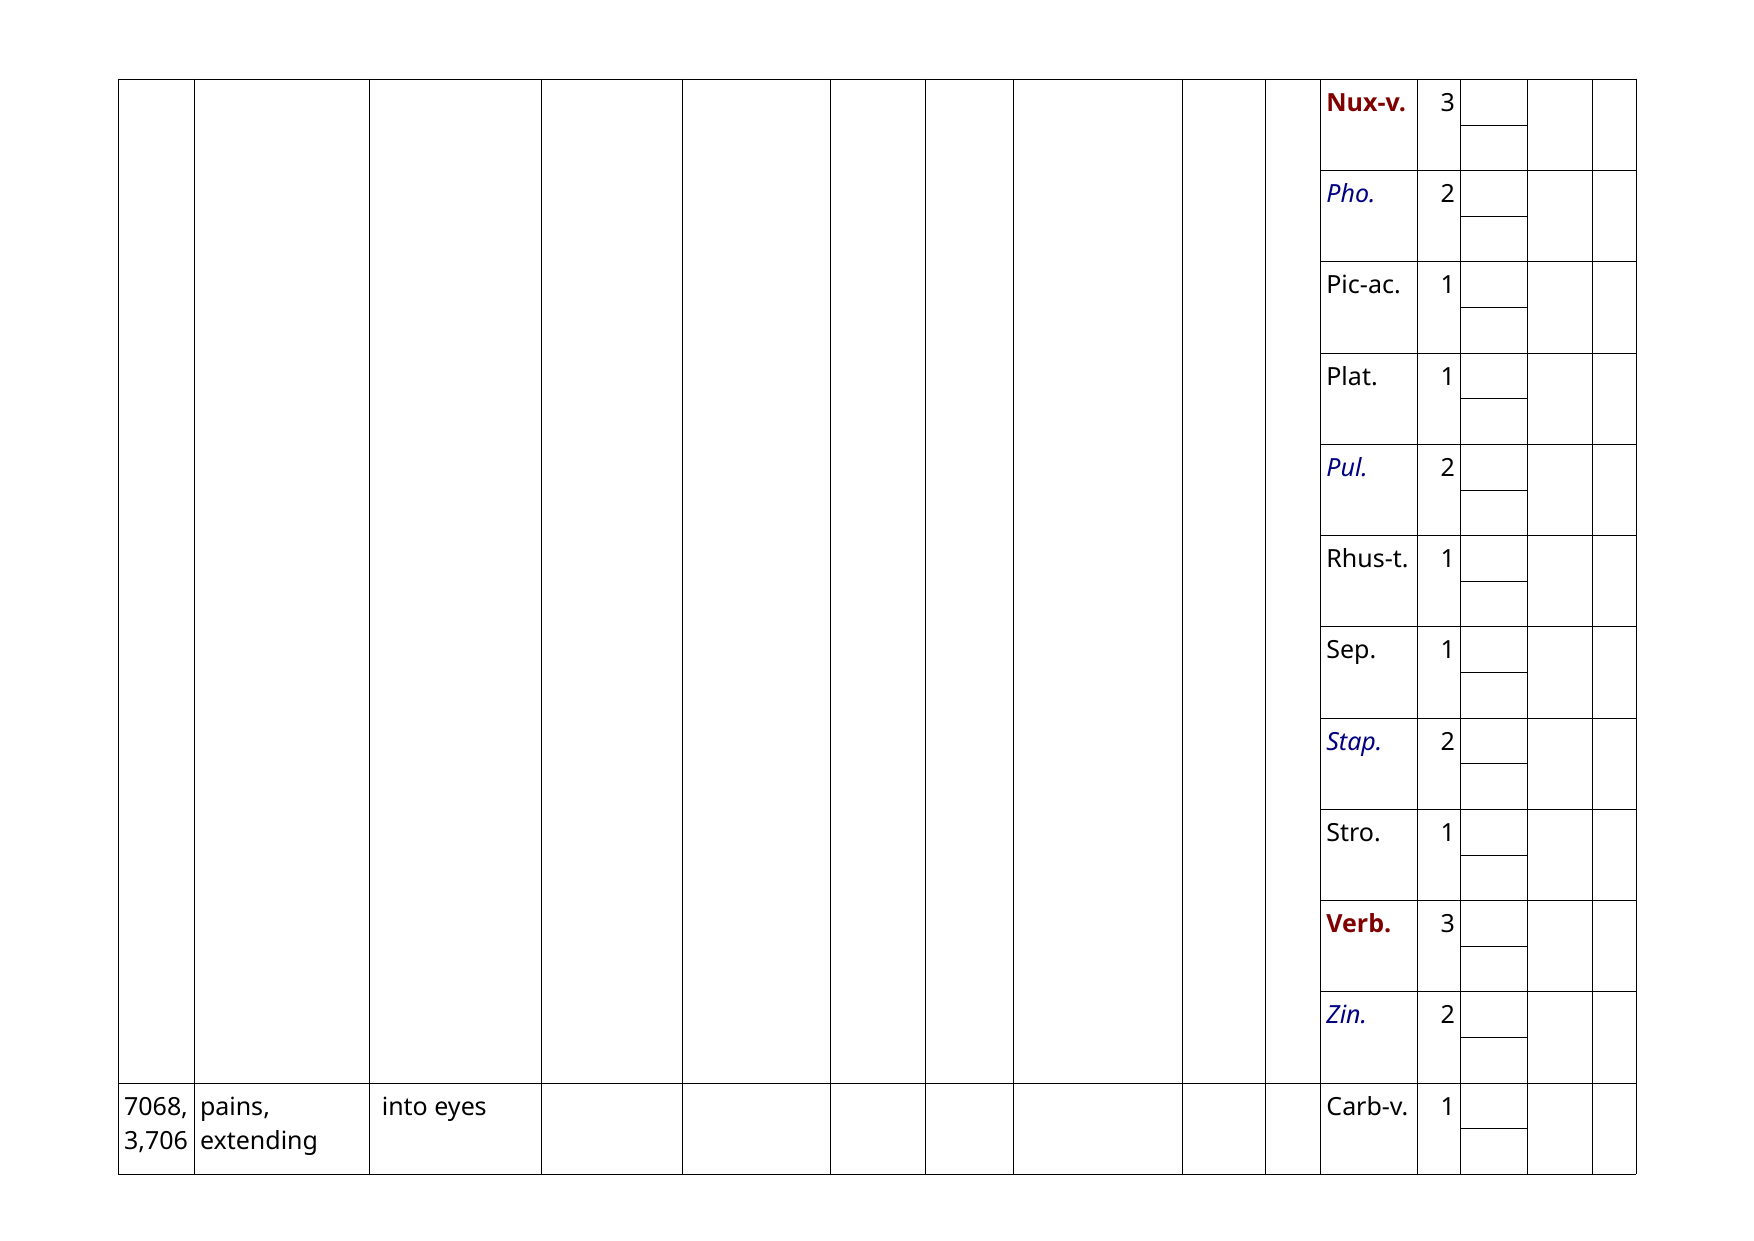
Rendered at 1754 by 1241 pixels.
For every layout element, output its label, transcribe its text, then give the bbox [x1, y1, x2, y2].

table_cell Plat. [1321, 354, 1417, 444]
table_cell [1461, 764, 1527, 809]
table_cell [1593, 262, 1636, 353]
table_cell [1593, 810, 1636, 900]
table_cell 1 [1418, 1084, 1460, 1174]
table_cell [1593, 171, 1636, 261]
table_cell [926, 1084, 1013, 1174]
table_cell [1266, 80, 1320, 1083]
table_cell [1461, 217, 1527, 261]
table_cell [1461, 354, 1527, 398]
table_cell Pul. [1321, 445, 1417, 535]
table_cell into eyes [370, 1084, 541, 1174]
table_cell Carb-v. [1321, 1084, 1417, 1174]
table_cell [1461, 901, 1527, 946]
table_cell [370, 80, 541, 1083]
table_cell [1528, 536, 1592, 626]
table_cell [1461, 171, 1527, 216]
table_cell [542, 1084, 682, 1174]
table_cell [1593, 719, 1636, 809]
table_cell Verb. [1321, 901, 1417, 991]
table_cell [1461, 80, 1527, 124]
table_cell [1183, 80, 1265, 1083]
table_cell [1183, 1084, 1265, 1174]
table_cell [1461, 627, 1527, 672]
table_cell [1266, 1084, 1320, 1174]
table_cell [1461, 1038, 1527, 1083]
table_cell pains, extending [195, 1084, 369, 1174]
table_cell [1461, 673, 1527, 718]
table_cell [1461, 308, 1527, 353]
table_cell [1461, 947, 1527, 991]
table_cell [1461, 445, 1527, 489]
table_cell Pho. [1321, 171, 1417, 261]
table_cell 1 [1418, 354, 1460, 444]
table_cell [542, 80, 682, 1083]
table_cell [1461, 536, 1527, 581]
table_cell [1528, 1084, 1592, 1174]
table_cell [1528, 901, 1592, 991]
table_cell [926, 80, 1013, 1083]
table_cell 2 [1418, 445, 1460, 535]
table_cell [1593, 992, 1636, 1083]
table_cell 2 [1418, 171, 1460, 261]
table_cell [195, 80, 369, 1083]
table_cell [1593, 445, 1636, 535]
table_cell [1461, 810, 1527, 854]
table_cell [119, 80, 194, 1083]
table_cell [1461, 399, 1527, 444]
table_cell [1461, 126, 1527, 170]
table_cell [1593, 1084, 1636, 1174]
table_cell 1 [1418, 627, 1460, 718]
table_cell 3 [1418, 80, 1460, 170]
table_cell [1461, 1084, 1527, 1128]
table_cell [1461, 719, 1527, 763]
table_cell Sep. [1321, 627, 1417, 718]
table_cell [831, 80, 925, 1083]
table_cell [1461, 992, 1527, 1037]
table_cell [1528, 810, 1592, 900]
table_cell [1593, 80, 1636, 170]
table_cell [1461, 582, 1527, 626]
table_cell [831, 1084, 925, 1174]
table_cell [1528, 80, 1592, 170]
table_cell [1014, 80, 1182, 1083]
table_cell Stro. [1321, 810, 1417, 900]
table_cell [1593, 901, 1636, 991]
table_cell Pic-ac. [1321, 262, 1417, 353]
table_cell [1461, 262, 1527, 307]
table_cell 2 [1418, 719, 1460, 809]
table_cell [1014, 1084, 1182, 1174]
table_cell 3 [1418, 901, 1460, 991]
table_cell Zin. [1321, 992, 1417, 1083]
table_cell Rhus-t. [1321, 536, 1417, 626]
table_cell Nux-v. [1321, 80, 1417, 170]
table_cell [683, 80, 830, 1083]
table_cell 7068,3,706 [119, 1084, 194, 1174]
table_cell [1461, 1129, 1527, 1174]
table_cell 2 [1418, 992, 1460, 1083]
table_cell [1461, 856, 1527, 900]
table_cell 1 [1418, 536, 1460, 626]
table_cell 1 [1418, 262, 1460, 353]
table_cell [1528, 171, 1592, 261]
table_cell [1528, 719, 1592, 809]
table_cell 1 [1418, 810, 1460, 900]
table_cell [1593, 536, 1636, 626]
table_cell [1528, 354, 1592, 444]
table_cell [1528, 627, 1592, 718]
table_cell [1528, 992, 1592, 1083]
table_cell Stap. [1321, 719, 1417, 809]
table_cell [683, 1084, 830, 1174]
table_cell [1528, 262, 1592, 353]
table_cell [1528, 445, 1592, 535]
table_cell [1461, 491, 1527, 535]
table_cell [1593, 354, 1636, 444]
table_cell [1593, 627, 1636, 718]
